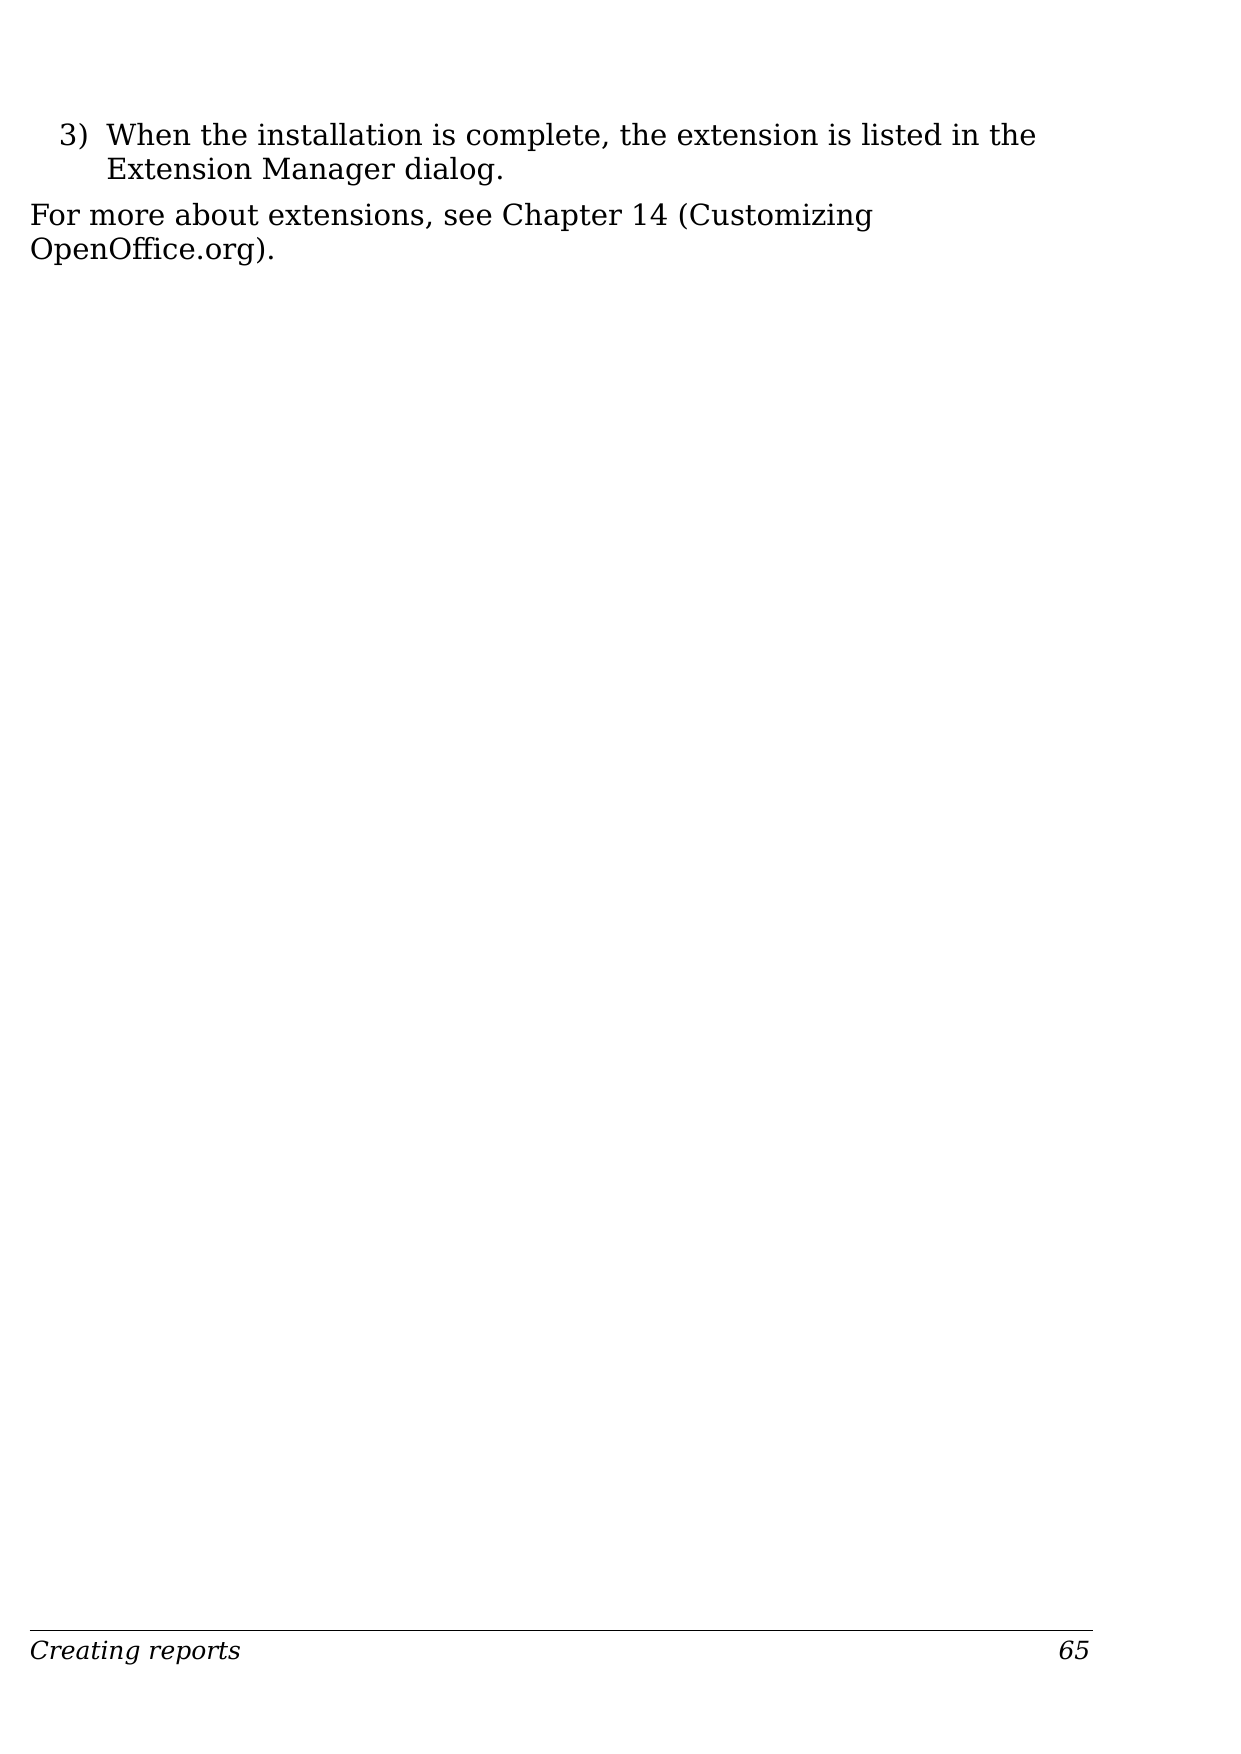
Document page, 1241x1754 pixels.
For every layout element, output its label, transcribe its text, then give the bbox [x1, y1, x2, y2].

text For more about extensions, see Chapter 14 (Customizing OpenOffice.org). [29, 198, 1093, 266]
list When the installation is complete, the extension is listed in the Extension Manager dialog. [88, 118, 1093, 186]
